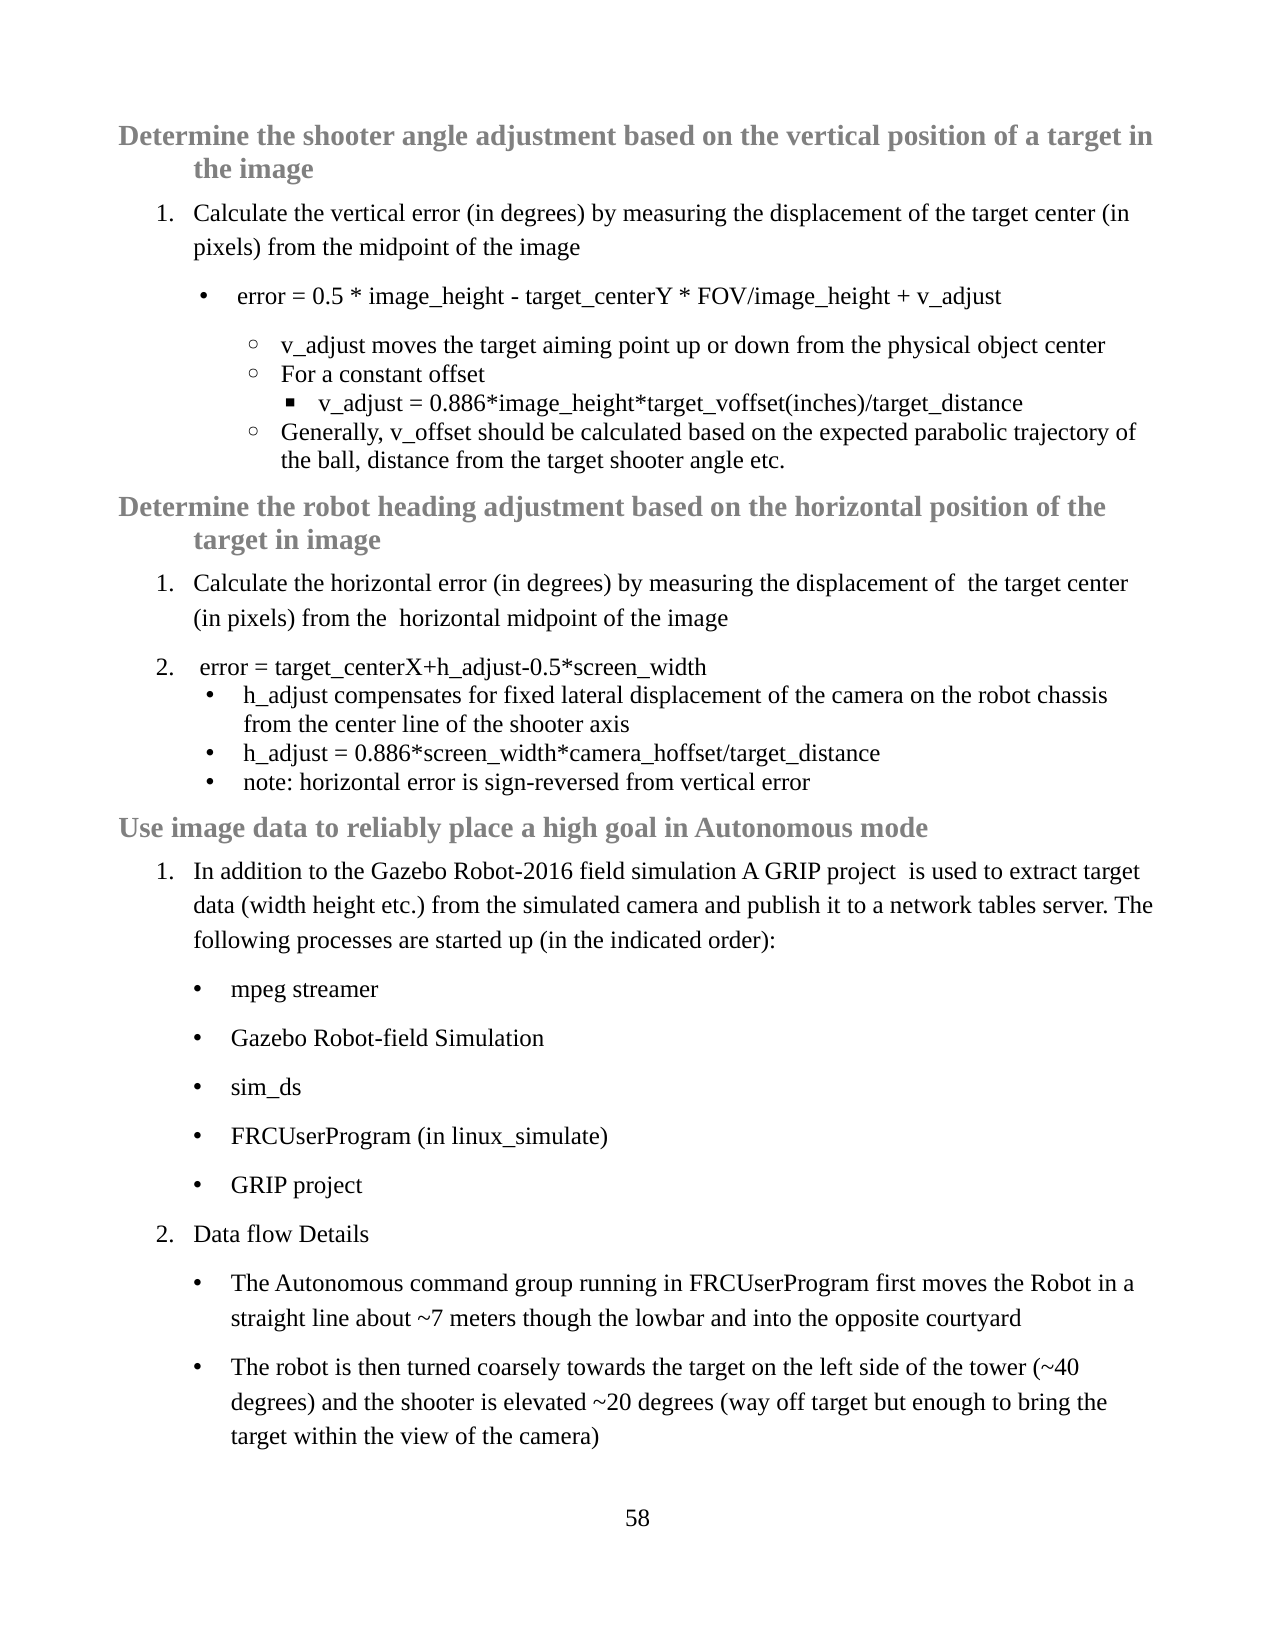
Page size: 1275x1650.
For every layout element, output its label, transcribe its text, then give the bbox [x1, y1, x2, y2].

list GRIP project [193, 1170, 1157, 1199]
list For a constant offset [243, 359, 1157, 388]
subtitle Use image data to reliably place a high goal in Autonomous mode [118, 810, 1157, 844]
list Gazebo Robot-field Simulation [193, 1023, 1157, 1052]
list The robot is then turned coarsely towards the target on the left side of the tower (~40 degrees) and the shooter is elevated ~20 degrees (way off target but enough to bring the target within the view of the camera) [193, 1352, 1157, 1450]
list The Autonomous command group running in FRCUserProgram first moves the Robot in a straight line about ~7 meters though the lowbar and into the opposite courtyard [193, 1268, 1157, 1332]
subtitle Determine the shooter angle adjustment based on the vertical position of a target in the image [118, 118, 1157, 185]
list h_adjust = 0.886*screen_width*camera_hoffset/target_distance [206, 738, 1157, 767]
list note: horizontal error is sign-reversed from vertical error [206, 767, 1157, 796]
list sim_ds [193, 1072, 1157, 1101]
list error = 0.5 * image_height - target_centerY * FOV/image_height + v_adjust [199, 281, 1157, 310]
list FRCUserProgram (in linux_simulate) [193, 1121, 1157, 1150]
list error = target_centerX+h_adjust-0.5*screen_width [156, 652, 1157, 681]
list In addition to the Gazebo Robot-2016 field simulation A GRIP project is used to extract target data (width height etc.) from the simulated camera and publish it to a network tables server. The following processes are started up (in the indicated order): [156, 856, 1157, 954]
list mpeg streamer [193, 974, 1157, 1003]
list Generally, v_offset should be calculated based on the expected parabolic trajectory of the ball, distance from the target shooter angle etc. [243, 417, 1157, 474]
list Data flow Details [156, 1219, 1157, 1248]
list Calculate the horizontal error (in degrees) by measuring the displacement of the target center (in pixels) from the horizontal midpoint of the image [156, 568, 1157, 631]
list h_adjust compensates for fixed lateral displacement of the camera on the robot chassis from the center line of the shooter axis [206, 681, 1157, 738]
subtitle Determine the robot heading adjustment based on the horizontal position of the target in image [118, 489, 1157, 556]
list v_adjust = 0.886*image_height*target_voffset(inches)/target_distance [281, 388, 1157, 417]
list Calculate the vertical error (in degrees) by measuring the displacement of the target center (in pixels) from the midpoint of the image [156, 198, 1157, 261]
list v_adjust moves the target aiming point up or down from the physical object center [243, 330, 1157, 359]
